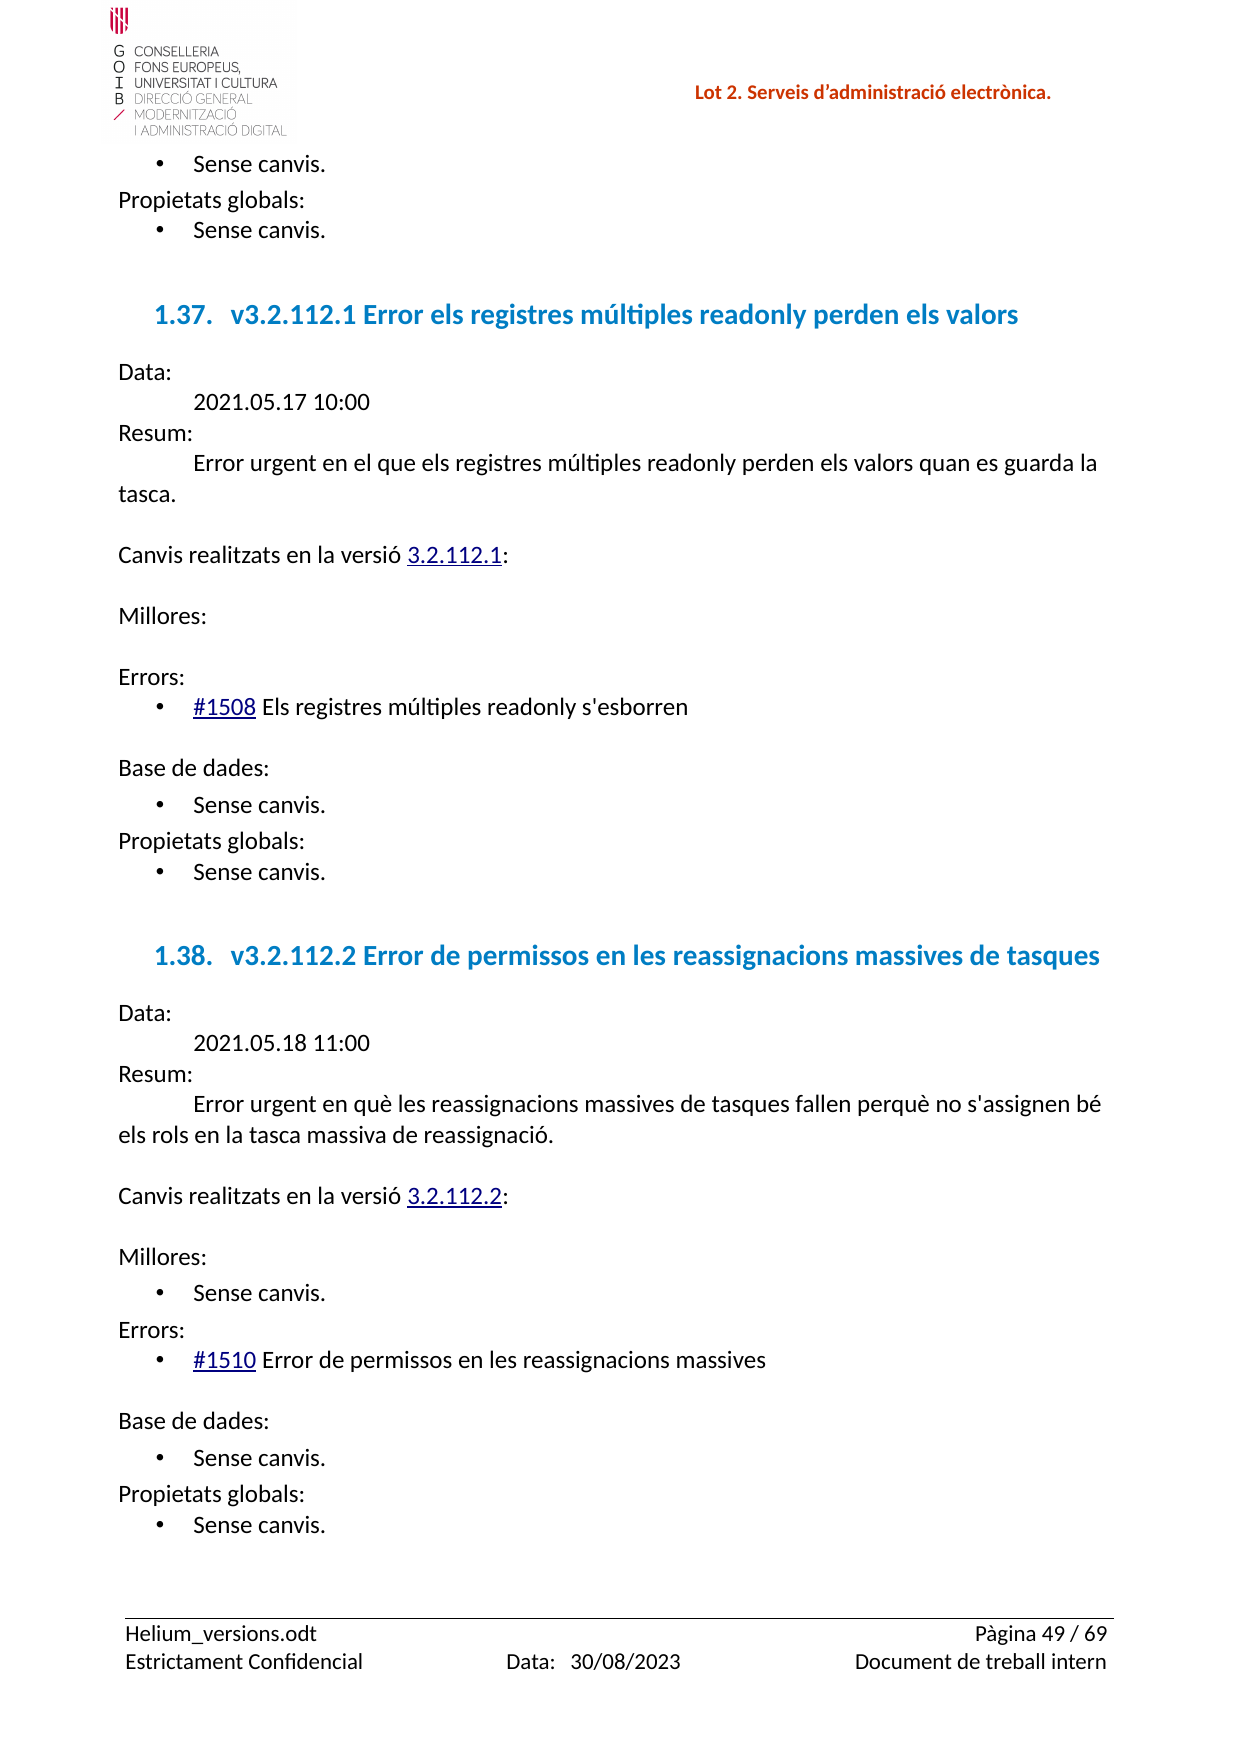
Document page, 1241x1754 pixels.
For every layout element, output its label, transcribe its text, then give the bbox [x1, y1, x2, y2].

text Base de dades: [118, 1405, 1122, 1436]
list Sense canvis. [156, 215, 1122, 245]
text Millores: [118, 600, 1122, 630]
list #1508 Els registres múltiples readonly s'esborren [156, 691, 1122, 722]
text Propietats globals: [118, 1478, 1122, 1509]
text Millores: [118, 1241, 1122, 1271]
text Propietats globals: [118, 184, 1122, 215]
subtitle v3.2.112.2 Error de permissos en les reassignacions massives de tasques [153, 937, 1122, 973]
list Sense canvis. [156, 1442, 1122, 1472]
list Sense canvis. [156, 148, 1122, 178]
text Base de dades: [118, 752, 1122, 783]
text 2021.05.17 10:00 [118, 386, 1122, 417]
text Resum: [118, 1058, 1122, 1088]
text Error urgent en què les reassignacions massives de tasques fallen perquè no s'assignen bé els rols en la tasca massiva de reassignació. [118, 1088, 1122, 1149]
text Data: [118, 997, 1122, 1027]
text Canvis realitzats en la versió 3.2.112.1: [118, 539, 1122, 569]
list Sense canvis. [156, 1509, 1122, 1539]
list Sense canvis. [156, 1277, 1122, 1308]
text Data: [118, 356, 1122, 386]
picture [100, 0, 297, 144]
subtitle v3.2.112.1 Error els registres múltiples readonly perden els valors [153, 296, 1122, 332]
text Error urgent en el que els registres múltiples readonly perden els valors quan es guarda la tasca. [118, 447, 1122, 508]
list Sense canvis. [156, 856, 1122, 886]
list #1510 Error de permissos en les reassignacions massives [156, 1344, 1122, 1375]
text Resum: [118, 417, 1122, 447]
text Errors: [118, 1314, 1122, 1344]
text Errors: [118, 661, 1122, 691]
text Canvis realitzats en la versió 3.2.112.2: [118, 1180, 1122, 1210]
list Sense canvis. [156, 789, 1122, 819]
text 2021.05.18 11:00 [118, 1027, 1122, 1058]
text Propietats globals: [118, 825, 1122, 856]
